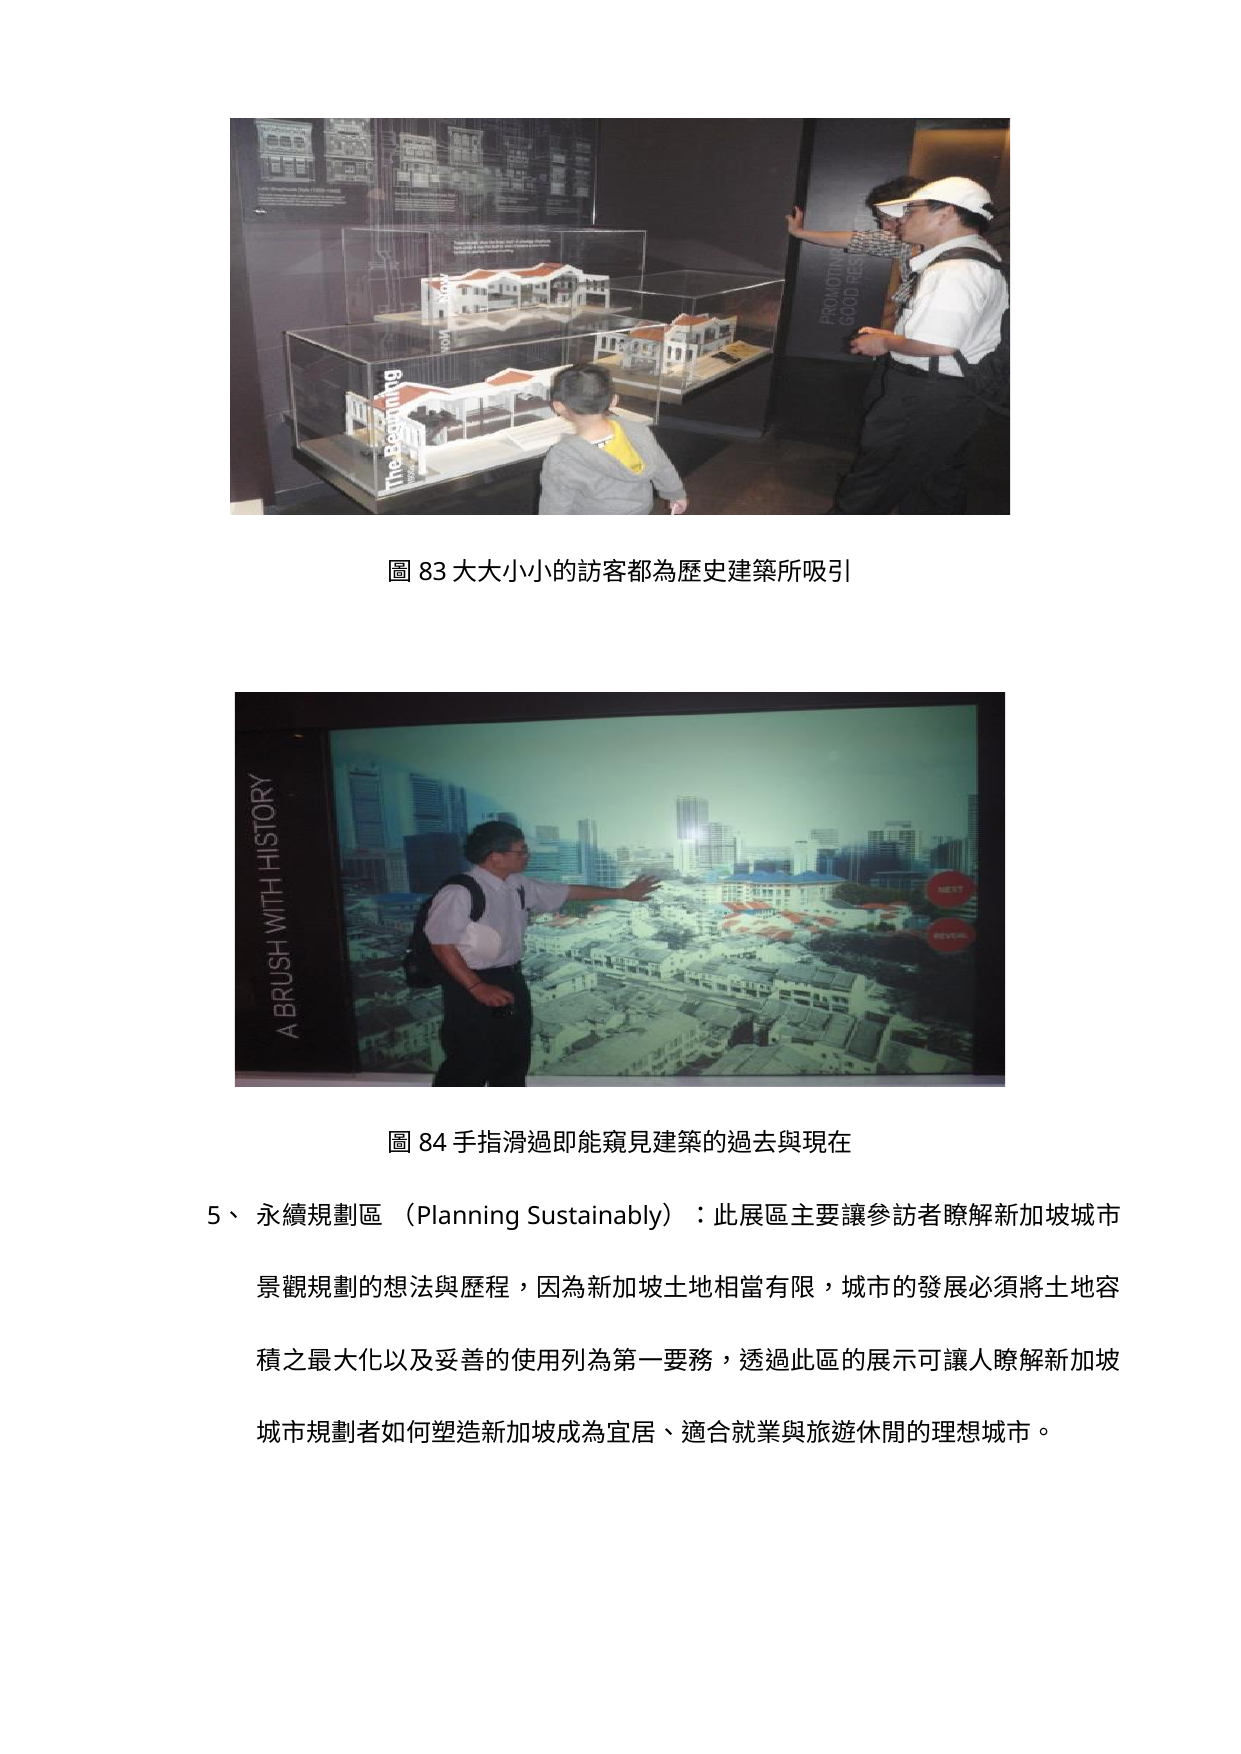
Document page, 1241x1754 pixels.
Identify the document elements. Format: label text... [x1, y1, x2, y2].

picture [230, 118, 1011, 515]
text 圖 84 手指滑過即能窺見建築的過去與現在 [118, 1123, 1122, 1159]
picture [234, 692, 1006, 1087]
text 圖 83 大大小小的訪客都為歷史建築所吸引 [118, 551, 1122, 588]
list 永續規劃區 （Planning Sustainably）：此展區主要讓參訪者瞭解新加坡城市景觀規劃的想法與歷程，因為新加坡土地相當有限，城市的發展必須將土地容積之最大化以及妥善的使用列為第一要務，透過此區的展示可讓人瞭解新加坡城市規劃者如何塑造新加坡成為宜居、適合就業與旅遊休閒的理想城市。 [207, 1195, 1122, 1449]
